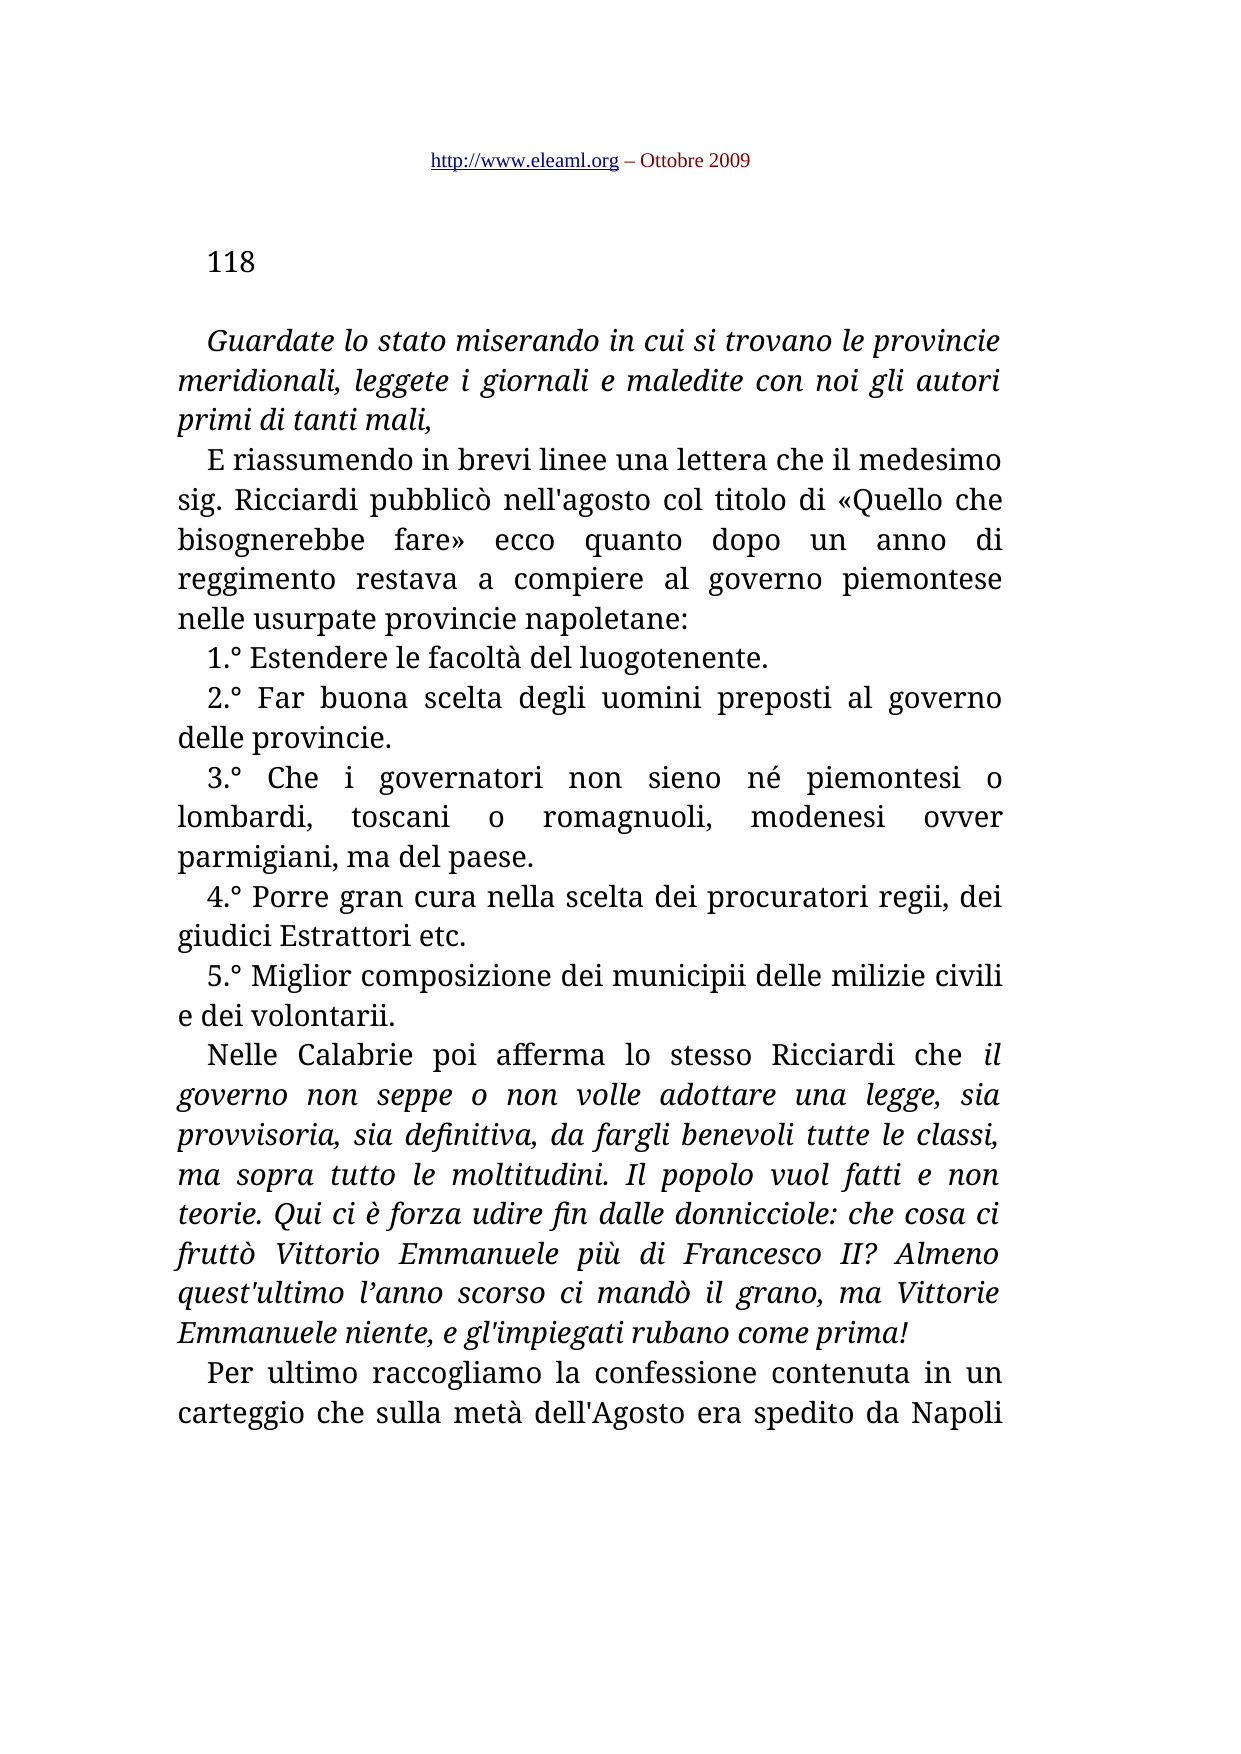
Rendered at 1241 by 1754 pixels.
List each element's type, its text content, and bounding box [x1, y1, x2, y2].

text E riassumendo in brevi linee una lettera che il medesimo sig. Ricciardi pubblicò nell'agosto col titolo di «Quello che bisognerebbe fare» ecco quanto dopo un anno di reggimento restava a compiere al governo piemontese nelle usurpate provincie napoletane: [177, 439, 1004, 638]
text Guardate lo stato miserando in cui si trovano le provincie meridionali, leggete i giornali e maledite con noi gli autori primi di tanti mali, [177, 320, 1004, 439]
text 2.° Far buona scelta degli uomini preposti al governo delle provincie. [177, 677, 1004, 757]
text 4.° Porre gran cura nella scelta dei procuratori regii, dei giudici Estrattori etc. [177, 876, 1004, 955]
text 1.° Estendere le facoltà del luogotenente. [177, 638, 1004, 677]
text 5.° Miglior composizione dei municipii delle milizie civili e dei volontarii. [177, 955, 1004, 1035]
text 118 [177, 241, 1004, 281]
text Per ultimo raccogliamo la confessione contenuta in un carteggio che sulla metà dell'Agosto era spedito da Napoli [177, 1352, 1004, 1432]
text 3.° Che i governatori non sieno né piemontesi o lombardi, toscani o romagnuoli, modenesi ovver parmigiani, ma del paese. [177, 757, 1004, 876]
text Nelle Calabrie poi afferma lo stesso Ricciardi che il governo non seppe o non volle adottare una legge, sia provvisoria, sia definitiva, da fargli benevoli tutte le classi, ma sopra tutto le moltitudini. Il popolo vuol fatti e non teorie. Qui ci è forza udire fin dalle donnicciole: che cosa ci fruttò Vittorio Emmanuele più di Francesco II? Almeno quest'ultimo l’anno scorso ci mandò il grano, ma Vittorie Emmanuele niente, e gl'impiegati rubano come prima! [177, 1035, 1004, 1352]
